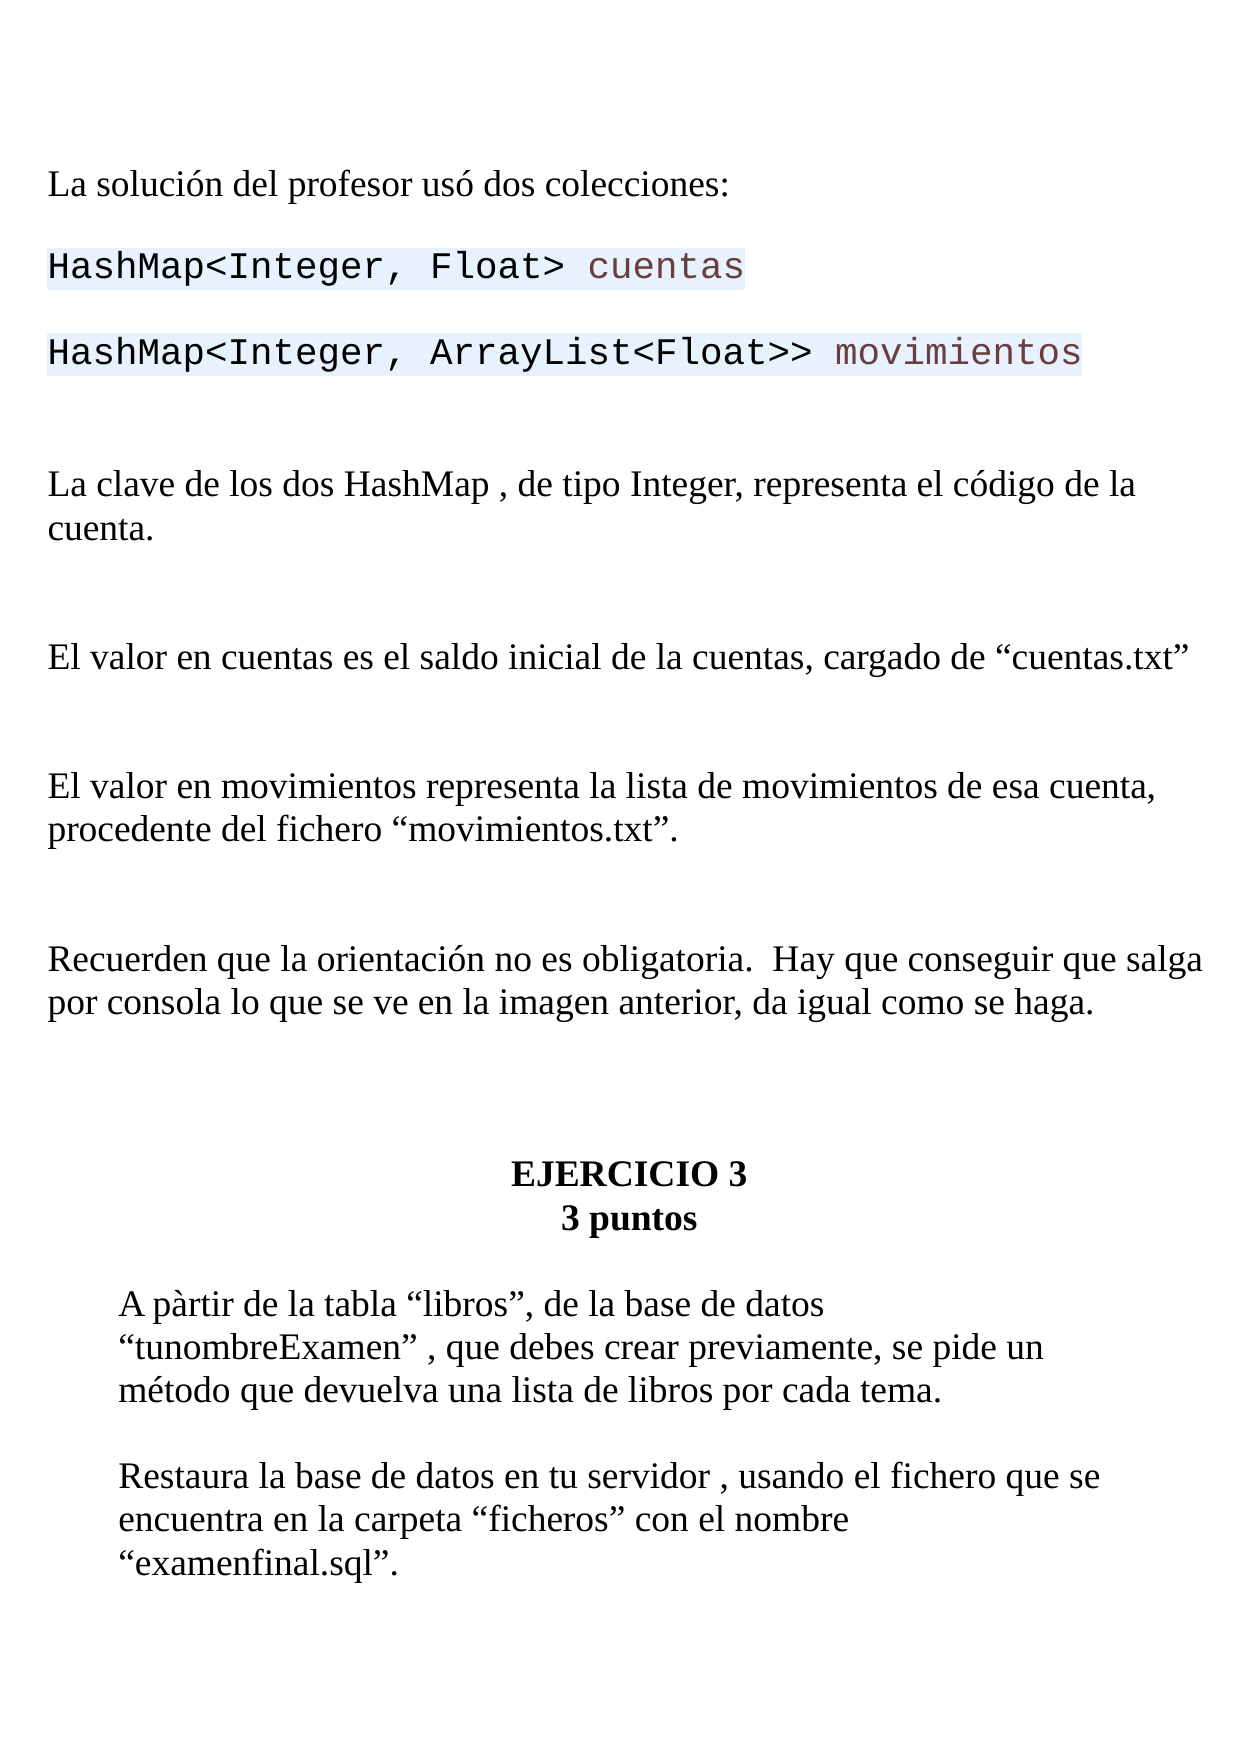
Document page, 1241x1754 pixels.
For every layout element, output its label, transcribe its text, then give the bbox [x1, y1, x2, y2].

text La solución del profesor usó dos colecciones: [47, 161, 1211, 204]
text Recuerden que la orientación no es obligatoria. Hay que conseguir que salga por consola lo que se ve en la imagen anterior, da igual como se haga. [47, 936, 1211, 1022]
text 3 puntos [47, 1195, 1211, 1238]
text El valor en movimientos representa la lista de movimientos de esa cuenta, procedente del fichero “movimientos.txt”. [47, 764, 1211, 850]
text HashMap<Integer, Float> cuentas [47, 247, 1211, 290]
text HashMap<Integer, ArrayList<Float>> movimientos [47, 333, 1211, 376]
text La clave de los dos HashMap , de tipo Integer, representa el código de la cuenta. [47, 462, 1211, 548]
text El valor en cuentas es el saldo inicial de la cuentas, cargado de “cuentas.txt” [47, 634, 1211, 677]
text Restaura la base de datos en tu servidor , usando el fichero que se encuentra en la carpeta “ficheros” con el nombre “examenfinal.sql”. [118, 1454, 1122, 1583]
text EJERCICIO 3 [47, 1152, 1211, 1195]
text A pàrtir de la tabla “libros”, de la base de datos “tunombreExamen” , que debes crear previamente, se pide un método que devuelva una lista de libros por cada tema. [118, 1281, 1122, 1411]
